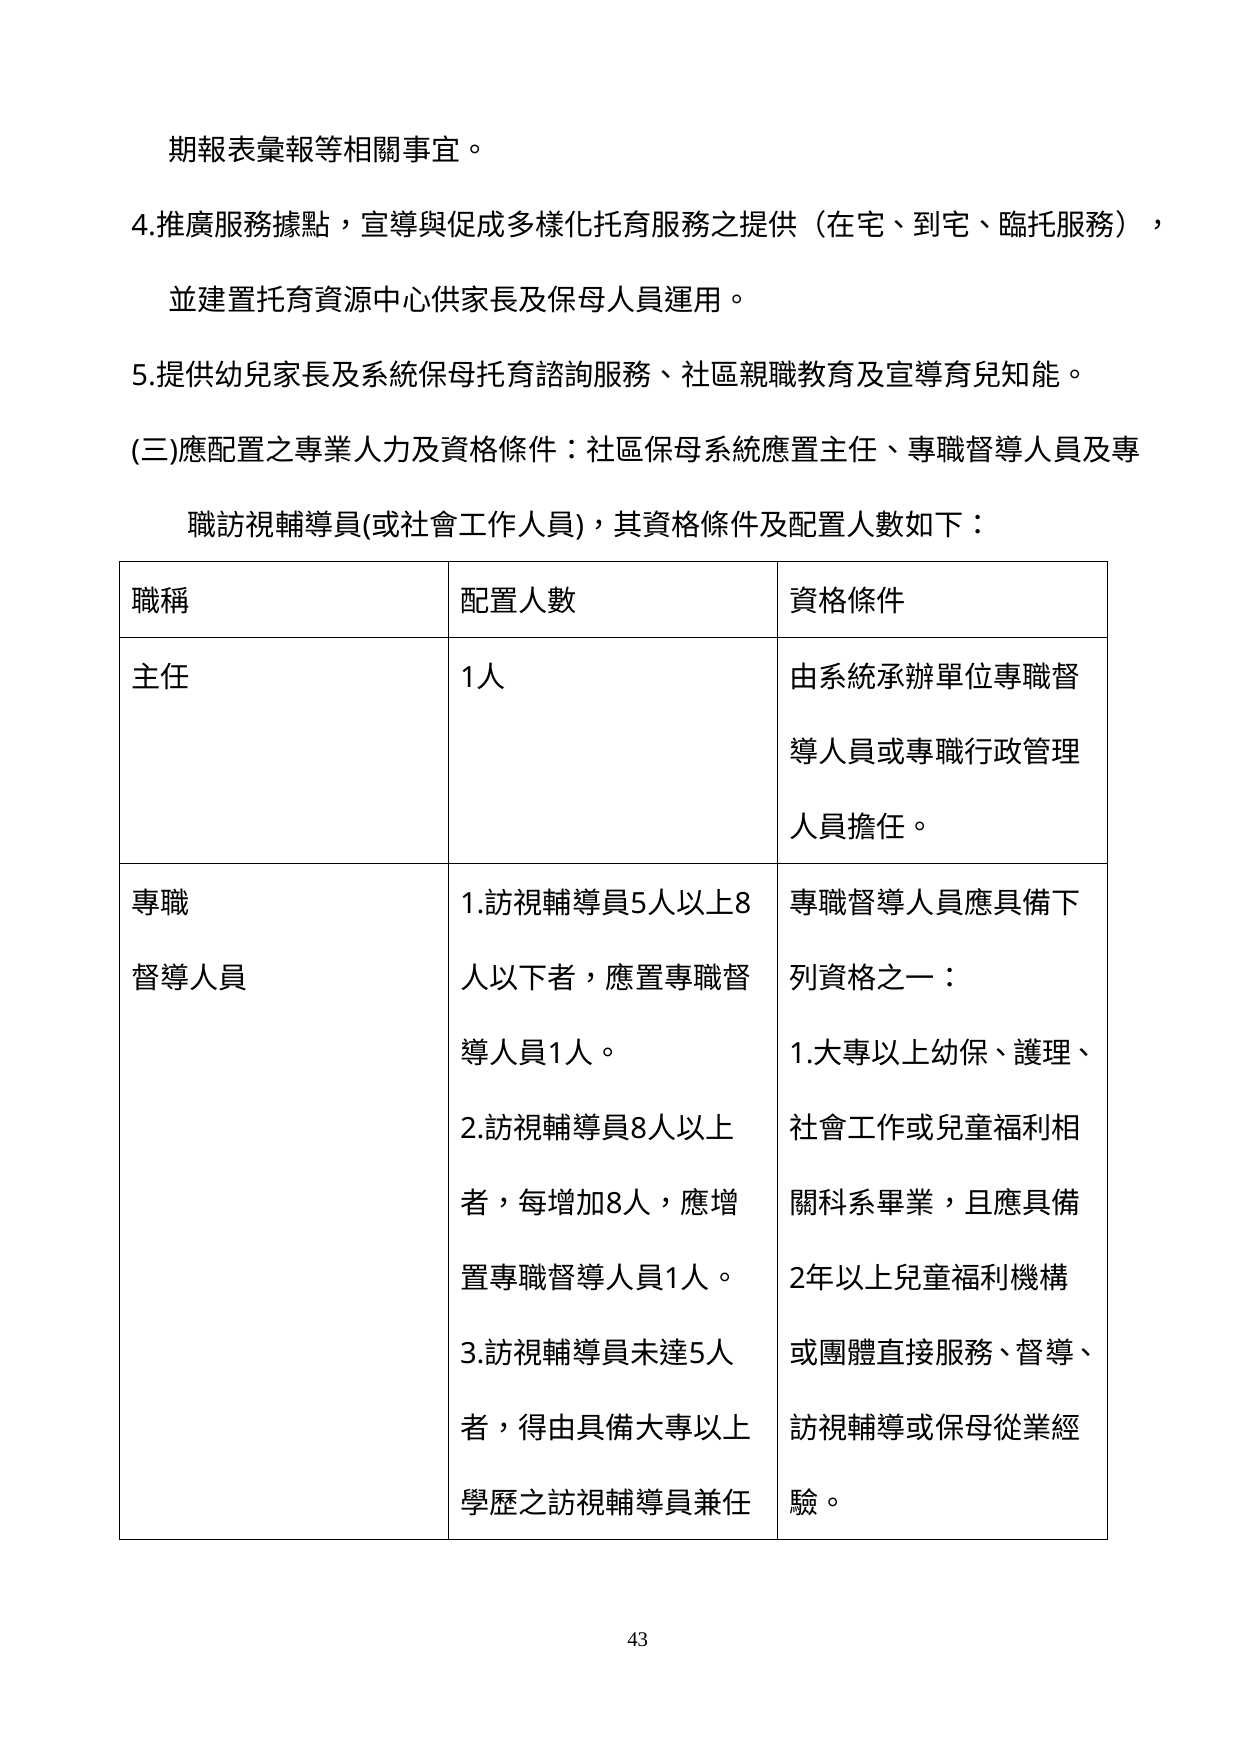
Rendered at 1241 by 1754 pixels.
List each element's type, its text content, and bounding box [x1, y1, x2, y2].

table_header 職稱 [120, 562, 448, 637]
table_header 資格條件 [778, 562, 1107, 637]
table_cell 專職督導人員應具備下列資格之一： 1.大專以上幼保、護理、社會工作或兒童福利相關科系畢業，且應具備2年以上兒童福利機構或團體直接服務、督導、訪視輔導或保母從業經驗。 [778, 864, 1107, 1539]
table_cell 1人 [449, 638, 777, 863]
text 5.提供幼兒家長及系統保母托育諮詢服務、社區親職教育及宣導育兒知能。 [131, 336, 1144, 411]
text (三)應配置之專業人力及資格條件：社區保母系統應置主任、專職督導人員及專職訪視輔導員(或社會工作人員)，其資格條件及配置人數如下： [131, 411, 1144, 561]
text 期報表彙報等相關事宜。 [131, 111, 1144, 186]
text 4.推廣服務據點，宣導與促成多樣化托育服務之提供（在宅、到宅、臨托服務），並建置托育資源中心供家長及保母人員運用。 [131, 186, 1144, 336]
table_cell 1.訪視輔導員5人以上8人以下者，應置專職督導人員1人。 2.訪視輔導員8人以上者，每增加8人，應增置專職督導人員1人。 3.訪視輔導員未達5人者，得由具備大專以上學歷之訪視輔導員兼任 [449, 864, 777, 1539]
table_cell 專職 督導人員 [120, 864, 448, 1539]
table_header 配置人數 [449, 562, 777, 637]
table_cell 由系統承辦單位專職督導人員或專職行政管理人員擔任。 [778, 638, 1107, 863]
table_cell 主任 [120, 638, 448, 863]
